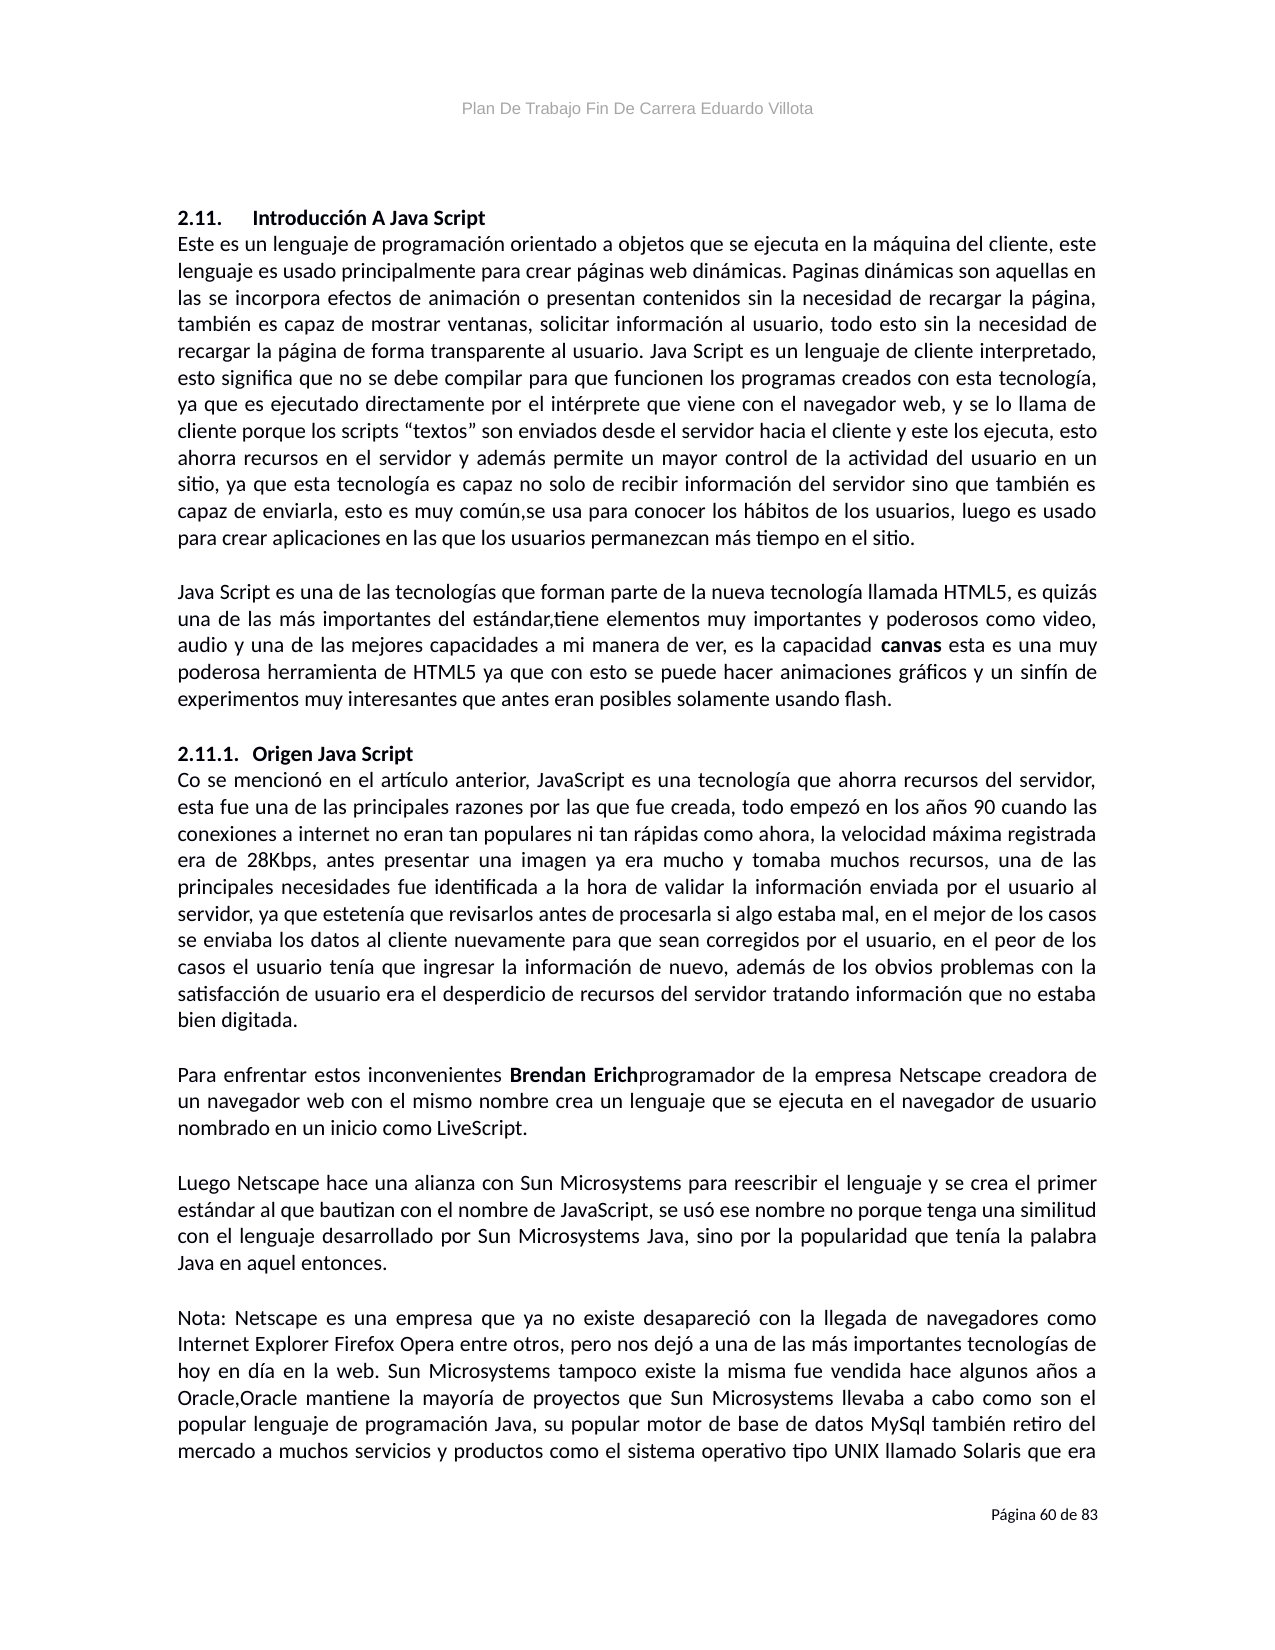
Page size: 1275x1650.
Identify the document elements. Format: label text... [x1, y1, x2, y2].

text Luego Netscape hace una alianza con Sun Microsystems para reescribir el lenguaje y se crea el primer estándar al que bautizan con el nombre de JavaScript, se usó ese nombre no porque tenga una similitud con el lenguaje desarrollado por Sun Microsystems Java, sino por la popularidad que tenía la palabra Java en aquel entonces. [177, 1169, 1098, 1276]
text Nota: Netscape es una empresa que ya no existe desapareció con la llegada de navegadores como Internet Explorer Firefox Opera entre otros, pero nos dejó a una de las más importantes tecnologías de hoy en día en la web. Sun Microsystems tampoco existe la misma fue vendida hace algunos años a Oracle,Oracle mantiene la mayoría de proyectos que Sun Microsystems llevaba a cabo como son el popular lenguaje de programación Java, su popular motor de base de datos MySql también retiro del mercado a muchos servicios y productos como el sistema operativo tipo UNIX llamado Solaris que era [177, 1304, 1098, 1464]
text Co se mencionó en el artículo anterior, JavaScript es una tecnología que ahorra recursos del servidor, esta fue una de las principales razones por las que fue creada, todo empezó en los años 90 cuando las conexiones a internet no eran tan populares ni tan rápidas como ahora, la velocidad máxima registrada era de 28Kbps, antes presentar una imagen ya era mucho y tomaba muchos recursos, una de las principales necesidades fue identificada a la hora de validar la información enviada por el usuario al servidor, ya que estetenía que revisarlos antes de procesarla si algo estaba mal, en el mejor de los casos se enviaba los datos al cliente nuevamente para que sean corregidos por el usuario, en el peor de los casos el usuario tenía que ingresar la información de nuevo, además de los obvios problemas con la satisfacción de usuario era el desperdicio de recursos del servidor tratando información que no estaba bien digitada. [177, 766, 1098, 1033]
text Para enfrentar estos inconvenientes Brendan Erichprogramador de la empresa Netscape creadora de un navegador web con el mismo nombre crea un lenguaje que se ejecuta en el navegador de usuario nombrado en un inicio como LiveScript. [177, 1061, 1098, 1141]
text 2.11.1. Origen Java Script [177, 740, 1098, 766]
text 2.11. Introducción A Java Script [177, 204, 1098, 230]
text Este es un lenguaje de programación orientado a objetos que se ejecuta en la máquina del cliente, este lenguaje es usado principalmente para crear páginas web dinámicas. Paginas dinámicas son aquellas en las se incorpora efectos de animación o presentan contenidos sin la necesidad de recargar la página, también es capaz de mostrar ventanas, solicitar información al usuario, todo esto sin la necesidad de recargar la página de forma transparente al usuario. Java Script es un lenguaje de cliente interpretado, esto significa que no se debe compilar para que funcionen los programas creados con esta tecnología, ya que es ejecutado directamente por el intérprete que viene con el navegador web, y se lo llama de cliente porque los scripts “textos” son enviados desde el servidor hacia el cliente y este los ejecuta, esto ahorra recursos en el servidor y además permite un mayor control de la actividad del usuario en un sitio, ya que esta tecnología es capaz no solo de recibir información del servidor sino que también es capaz de enviarla, esto es muy común,se usa para conocer los hábitos de los usuarios, luego es usado para crear aplicaciones en las que los usuarios permanezcan más tiempo en el sitio. [177, 230, 1098, 550]
text Java Script es una de las tecnologías que forman parte de la nueva tecnología llamada HTML5, es quizás una de las más importantes del estándar,tiene elementos muy importantes y poderosos como video, audio y una de las mejores capacidades a mi manera de ver, es la capacidad canvas esta es una muy poderosa herramienta de HTML5 ya que con esto se puede hacer animaciones gráficos y un sinfín de experimentos muy interesantes que antes eran posibles solamente usando flash. [177, 578, 1098, 712]
